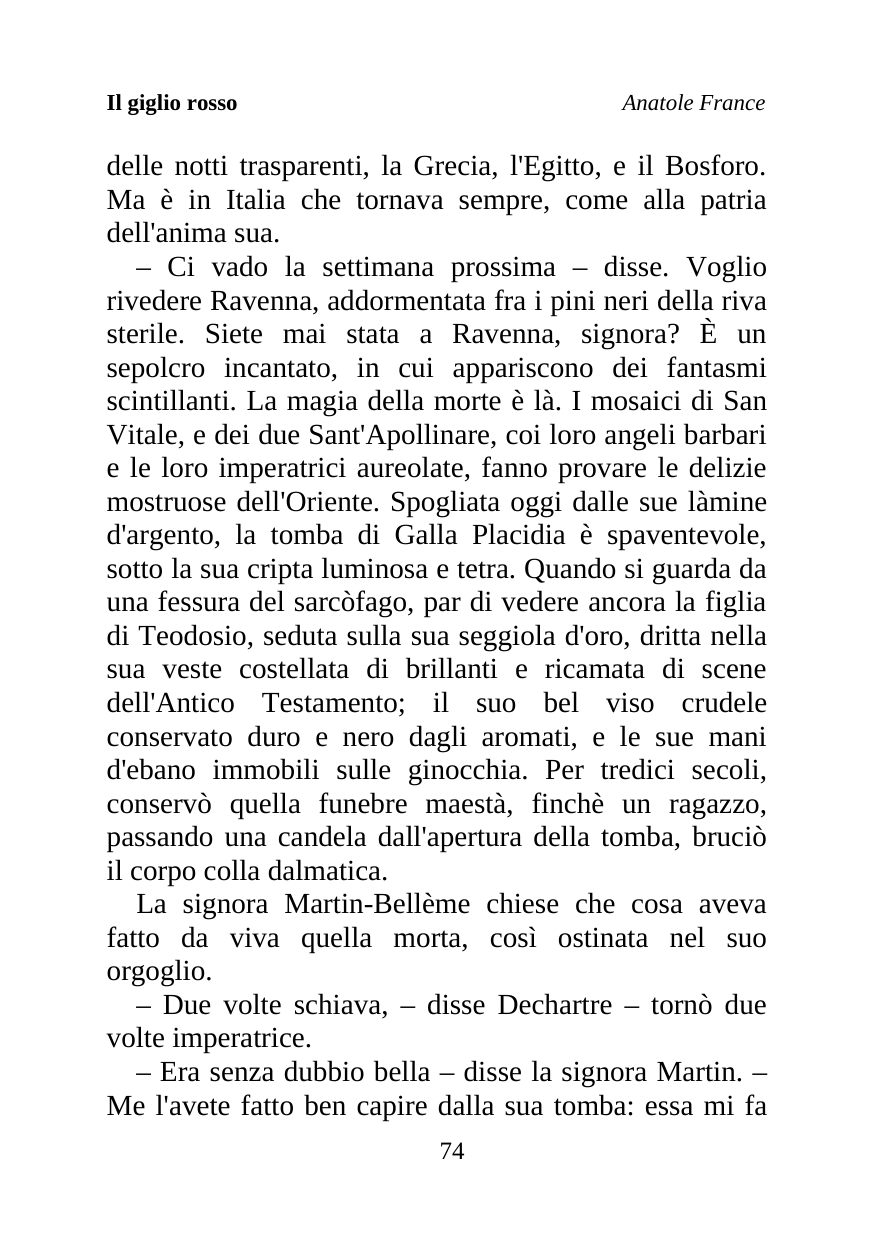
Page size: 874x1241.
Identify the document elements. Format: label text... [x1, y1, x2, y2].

text La signora Martin-Bellème chiese che cosa aveva fatto da viva quella morta, così ostinata nel suo orgoglio. [106, 886, 768, 987]
text – Era senza dubbio bella – disse la signora Martin. – Me l'avete fatto ben capire dalla sua tomba: essa mi fa [106, 1054, 768, 1121]
text – Ci vado la settimana prossima – disse. Voglio rivedere Ravenna, addormentata fra i pini neri della riva sterile. Siete mai stata a Ravenna, signora? È un sepolcro incantato, in cui appariscono dei fantasmi scintillanti. La magia della morte è là. I mosaici di San Vitale, e dei due Sant'Apollinare, coi loro angeli barbari e le loro imperatrici aureolate, fanno provare le delizie mostruose dell'Oriente. Spogliata oggi dalle sue làmine d'argento, la tomba di Galla Placidia è spaventevole, sotto la sua cripta luminosa e tetra. Quando si guarda da una fessura del sarcòfago, par di vedere ancora la figlia di Teodosio, seduta sulla sua seggiola d'oro, dritta nella sua veste costellata di brillanti e ricamata di scene dell'Antico Testamento; il suo bel viso crudele conservato duro e nero dagli aromati, e le sue mani d'ebano immobili sulle ginocchia. Per tredici secoli, conservò quella funebre maestà, finchè un ragazzo, passando una candela dall'apertura della tomba, bruciò il corpo colla dalmatica. [106, 249, 768, 886]
text – Due volte schiava, – disse Dechartre – tornò due volte imperatrice. [106, 987, 768, 1054]
text delle notti trasparenti, la Grecia, l'Egitto, e il Bosforo. Ma è in Italia che tornava sempre, come alla patria dell'anima sua. [106, 148, 768, 249]
